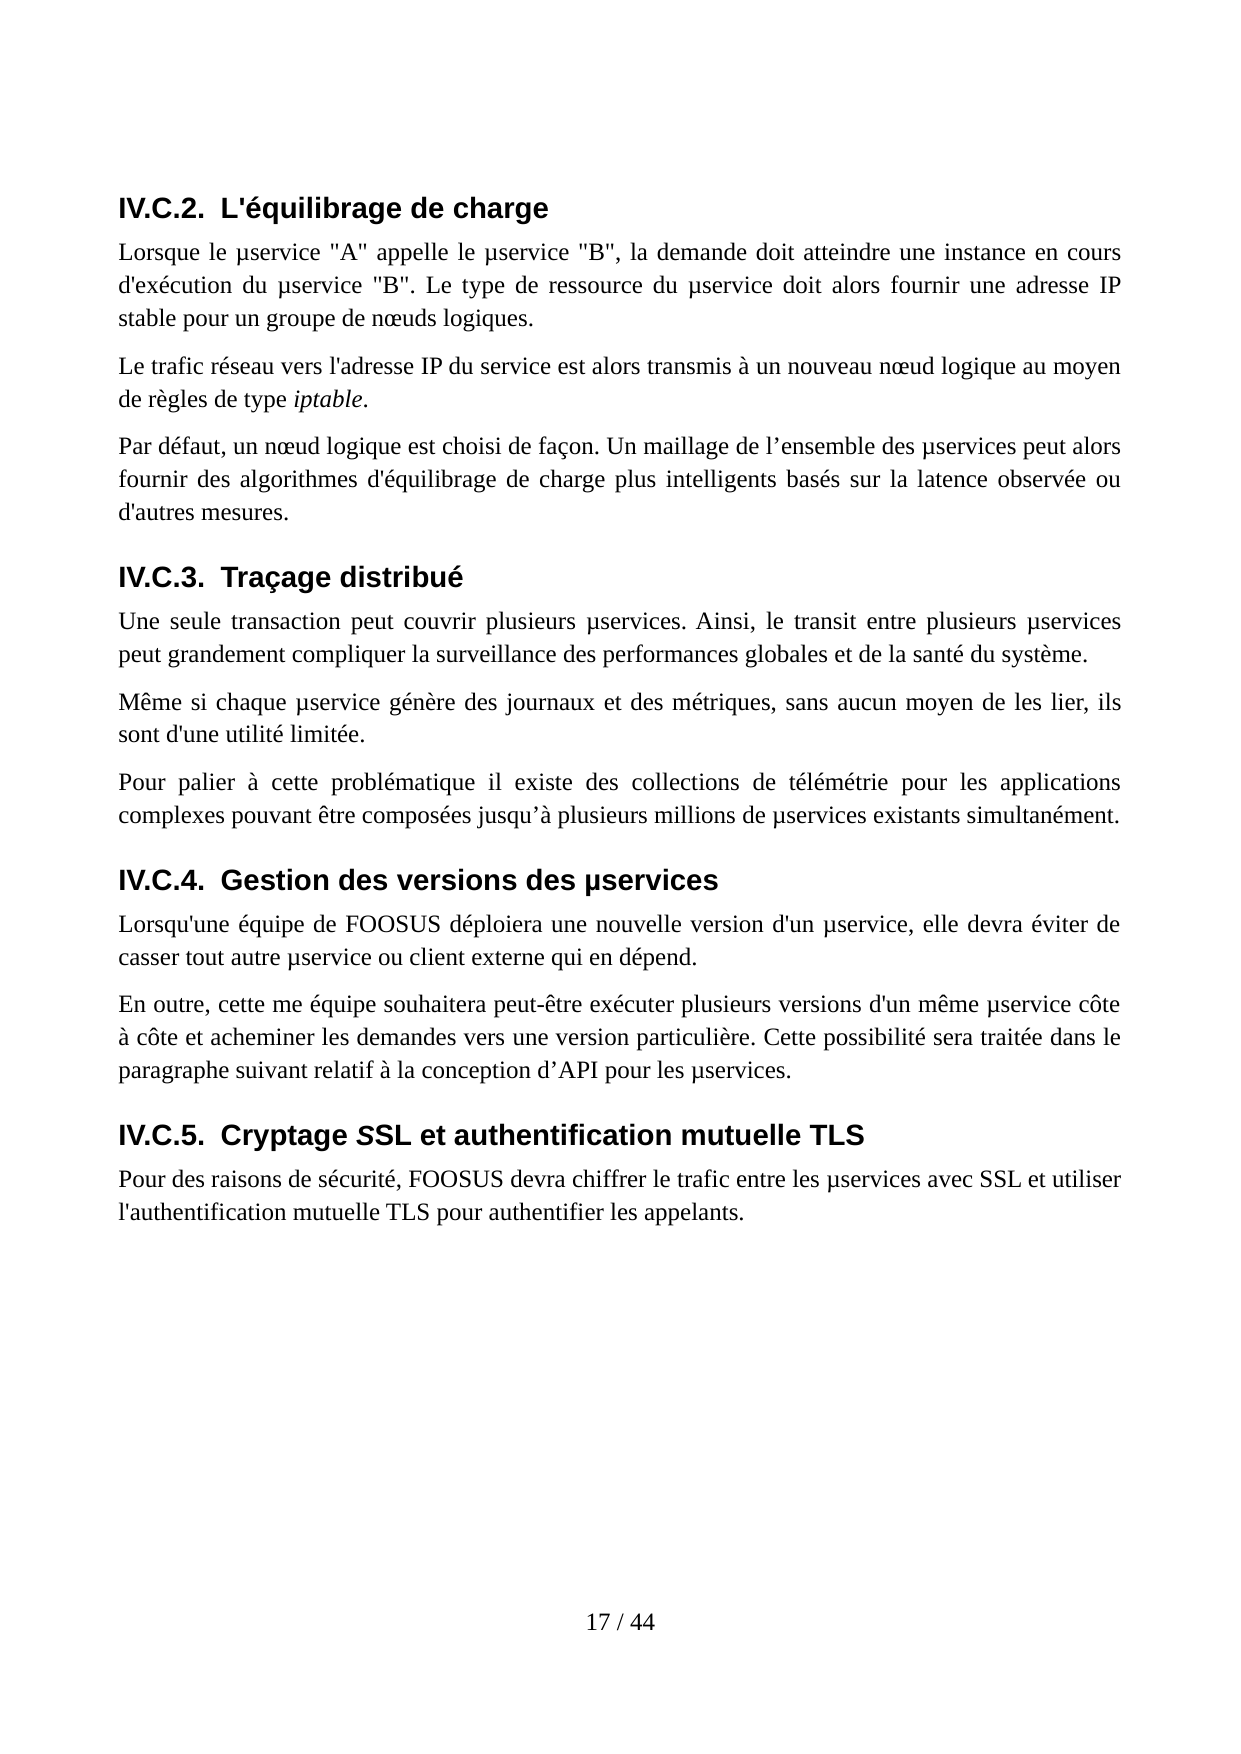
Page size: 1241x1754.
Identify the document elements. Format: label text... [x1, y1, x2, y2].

subtitle L'équilibrage de charge [118, 191, 1122, 225]
subtitle Cryptage SSL et authentification mutuelle TLS [118, 1117, 1122, 1151]
text Même si chaque µservice génère des journaux et des métriques, sans aucun moyen de les lier, ils sont d'une utilité limitée. [118, 687, 1122, 748]
text Lorsque le µservice "A" appelle le µservice "B", la demande doit atteindre une instance en cours d'exécution du µservice "B". Le type de ressource du µservice doit alors fournir une adresse IP stable pour un groupe de nœuds logiques. [118, 237, 1122, 332]
text En outre, cette me équipe souhaitera peut-être exécuter plusieurs versions d'un même µservice côte à côte et acheminer les demandes vers une version particulière. Cette possibilité sera traitée dans le paragraphe suivant relatif à la conception d’API pour les µservices. [118, 989, 1122, 1084]
text Le trafic réseau vers l'adresse IP du service est alors transmis à un nouveau nœud logique au moyen de règles de type iptable. [118, 351, 1122, 413]
text Par défaut, un nœud logique est choisi de façon. Un maillage de l’ensemble des µservices peut alors fournir des algorithmes d'équilibrage de charge plus intelligents basés sur la latence observée ou d'autres mesures. [118, 431, 1122, 526]
subtitle Traçage distribué [118, 560, 1122, 593]
text Pour palier à cette problématique il existe des collections de télémétrie pour les applications complexes pouvant être composées jusqu’à plusieurs millions de µservices existants simultanément. [118, 767, 1122, 829]
subtitle Gestion des versions des µservices [118, 862, 1122, 896]
text Pour des raisons de sécurité, FOOSUS devra chiffrer le trafic entre les µservices avec SSL et utiliser l'authentification mutuelle TLS pour authentifier les appelants. [118, 1164, 1122, 1226]
text Une seule transaction peut couvrir plusieurs µservices. Ainsi, le transit entre plusieurs µservices peut grandement compliquer la surveillance des performances globales et de la santé du système. [118, 606, 1122, 668]
text Lorsqu'une équipe de FOOSUS déploiera une nouvelle version d'un µservice, elle devra éviter de casser tout autre µservice ou client externe qui en dépend. [118, 909, 1122, 970]
